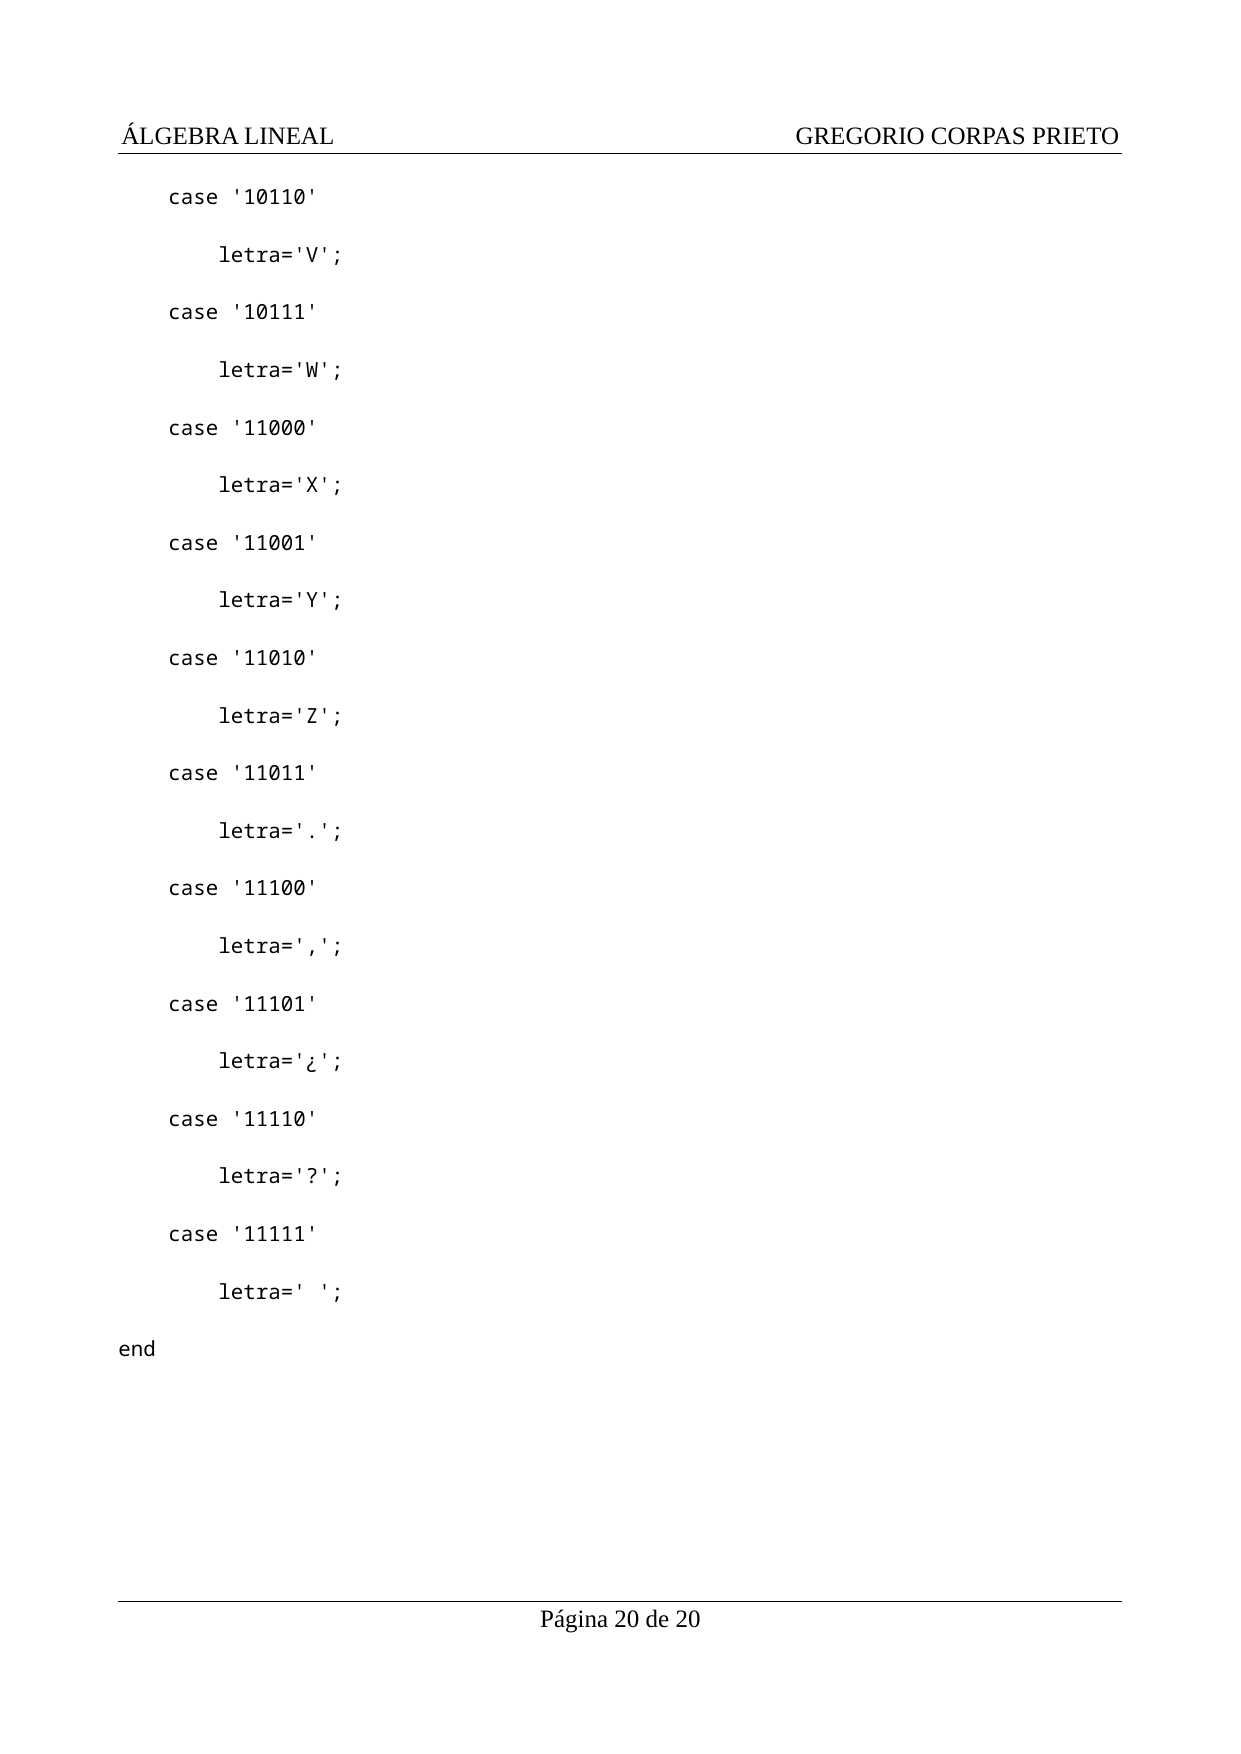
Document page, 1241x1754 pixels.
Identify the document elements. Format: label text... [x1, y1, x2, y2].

text letra='V'; [118, 240, 1122, 268]
text letra='¿'; [118, 1046, 1122, 1075]
text end [118, 1334, 1122, 1363]
text case '11100' [118, 873, 1122, 902]
text letra='Z'; [118, 701, 1122, 729]
text letra='?'; [118, 1162, 1122, 1190]
text case '11110' [118, 1104, 1122, 1132]
text letra='.'; [118, 816, 1122, 844]
text letra='W'; [118, 355, 1122, 383]
text case '10111' [118, 297, 1122, 326]
text letra='X'; [118, 470, 1122, 499]
text case '11111' [118, 1219, 1122, 1248]
text case '11101' [118, 989, 1122, 1017]
text case '11001' [118, 528, 1122, 556]
text case '11011' [118, 758, 1122, 787]
text letra='Y'; [118, 586, 1122, 614]
text letra=' '; [118, 1277, 1122, 1305]
text case '11010' [118, 643, 1122, 672]
text letra=','; [118, 931, 1122, 959]
text case '11000' [118, 413, 1122, 441]
text case '10110' [118, 182, 1122, 211]
